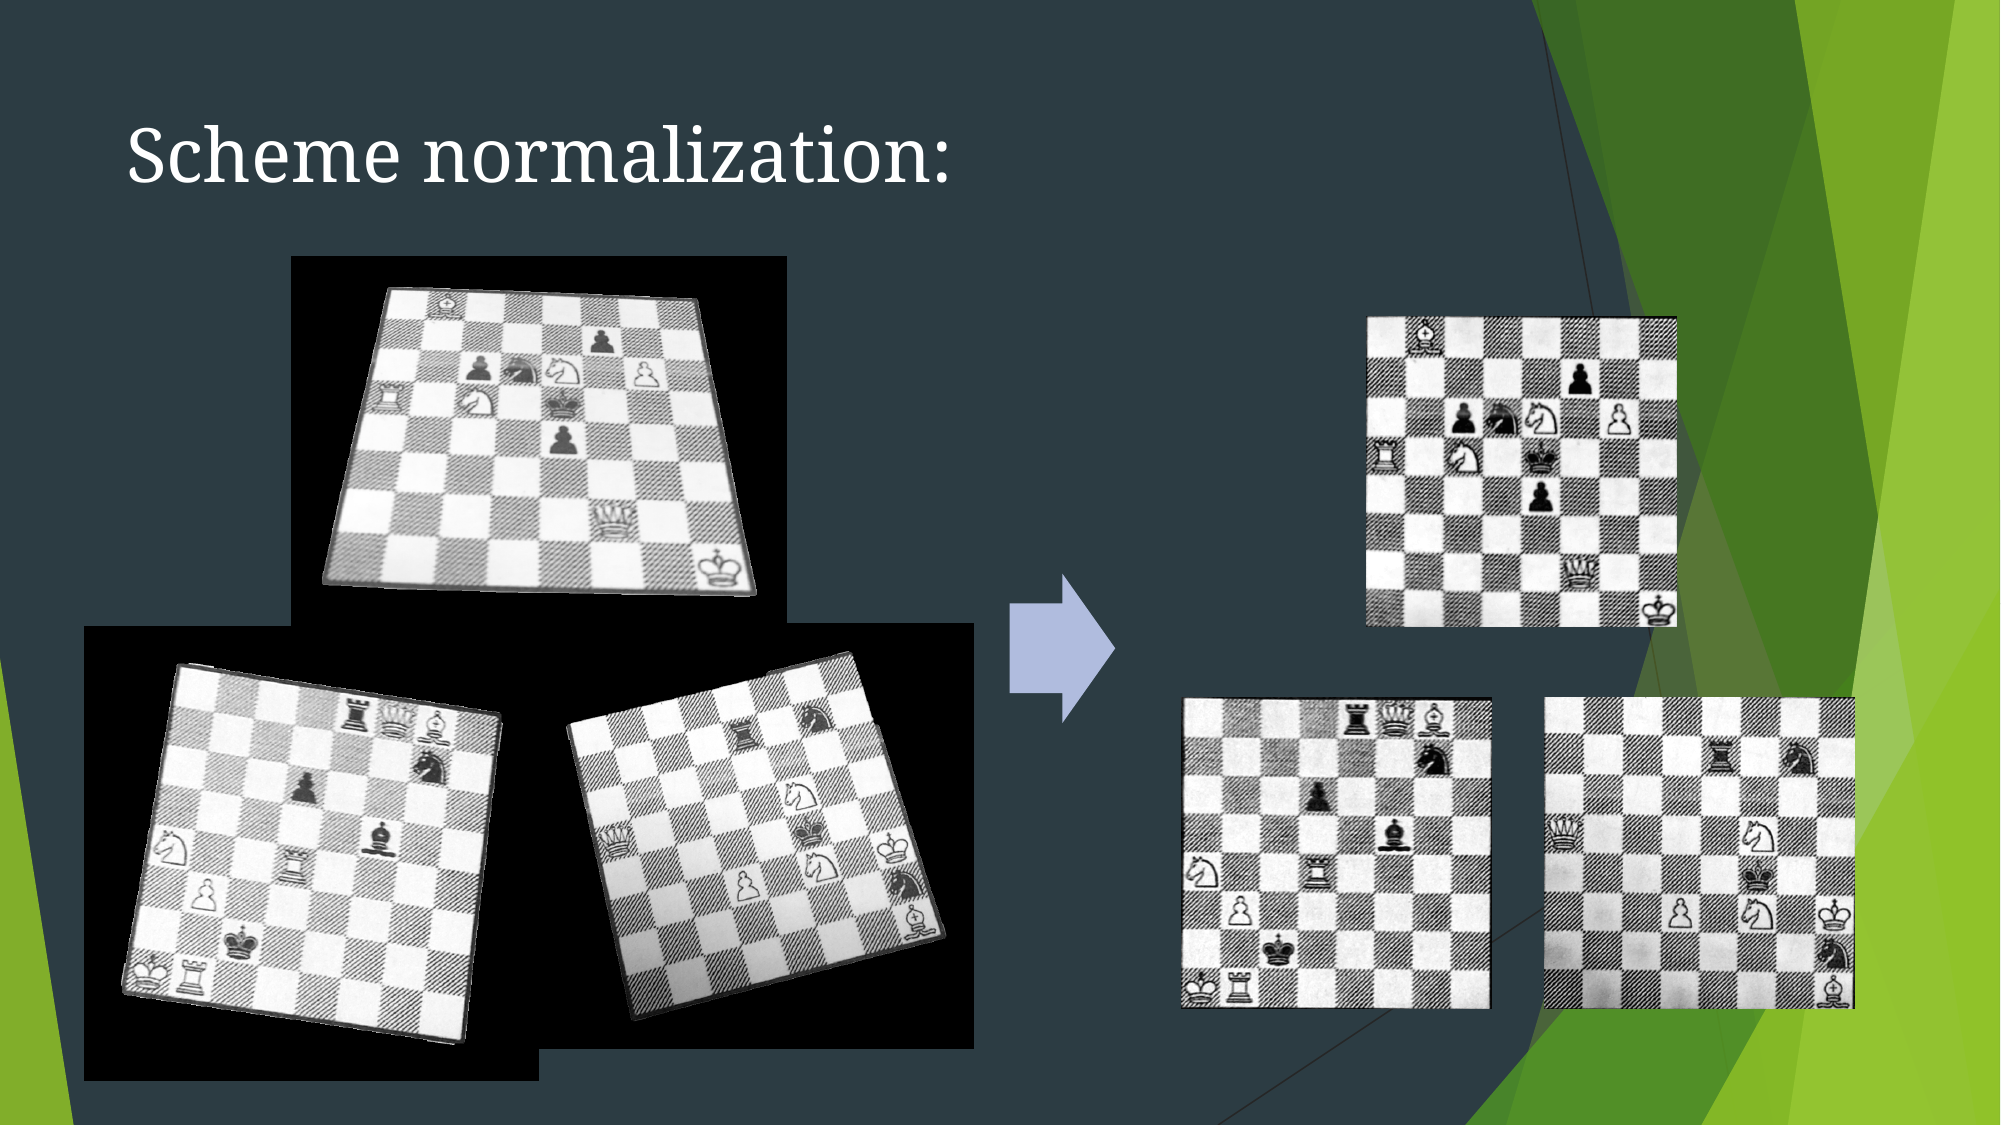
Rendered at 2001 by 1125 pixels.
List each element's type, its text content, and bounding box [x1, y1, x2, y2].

title Scheme normalization: [111, 99, 1522, 317]
picture [1544, 697, 1855, 1009]
picture [84, 256, 974, 1081]
text_box [1009, 573, 1116, 724]
picture [1366, 316, 1677, 627]
picture [1181, 697, 1492, 1009]
